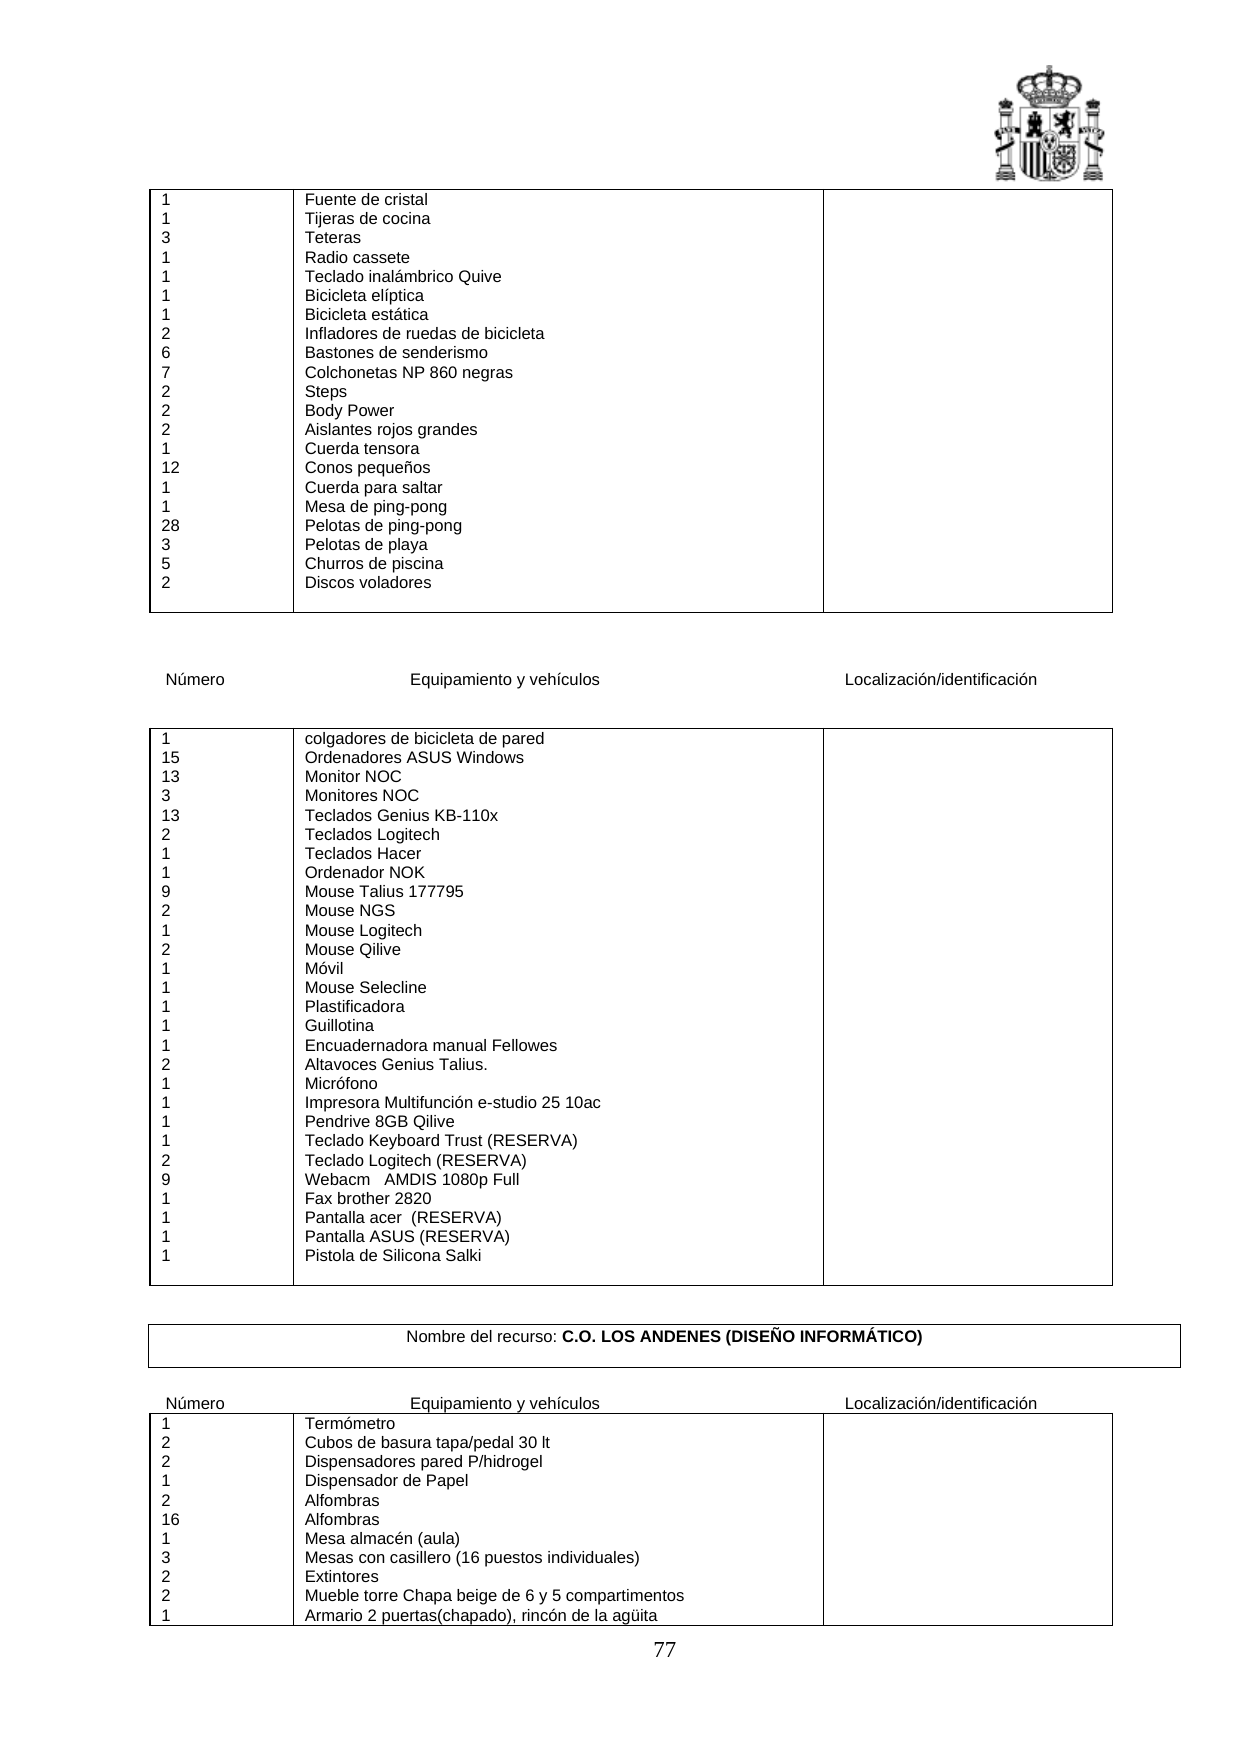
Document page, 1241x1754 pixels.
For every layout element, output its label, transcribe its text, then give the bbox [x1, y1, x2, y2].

table_header Número [154, 670, 297, 689]
table_cell [708, 689, 1116, 708]
table_cell [824, 729, 1112, 1284]
table_cell [150, 709, 154, 728]
table_header Equipamiento y vehículos [297, 670, 708, 689]
table_cell 1 15 13 3 13 2 1 1 9 2 1 2 1 1 1 1 1 2 1 1 1 1 2 9 1 1 1 1 [151, 729, 293, 1284]
table_cell [824, 190, 1112, 612]
table_cell [708, 709, 1116, 728]
table_cell 1 2 2 1 2 16 1 3 2 2 1 [151, 1414, 293, 1624]
table_header Localización/identificación [708, 1369, 1116, 1413]
table_header Número [154, 1369, 297, 1413]
table_header [150, 1369, 154, 1413]
text Nombre del recurso: C.O. LOS ANDENES (DISEÑO INFORMÁTICO) [149, 1325, 1180, 1346]
table_cell [824, 1414, 1112, 1624]
table_cell [150, 689, 154, 708]
table_cell 1 1 3 1 1 1 1 2 6 7 2 2 2 1 12 1 1 28 3 5 2 [151, 190, 293, 612]
table_cell Fuente de cristal Tijeras de cocina Teteras Radio cassete Teclado inalámbrico Quive Bicicleta elíptica Bicicleta estática Infladores de ruedas de bicicleta Bastones de senderismo Colchonetas NP 860 negras Steps Body Power Aislantes rojos grandes Cuerda tensora Conos pequeños Cuerda para saltar Mesa de ping-pong Pelotas de ping-pong Pelotas de playa Churros de piscina Discos voladores [294, 190, 823, 612]
table_header Equipamiento y vehículos [297, 1369, 708, 1413]
table_cell [154, 709, 297, 728]
table_header Localización/identificación [708, 670, 1116, 689]
table_cell [297, 689, 708, 708]
table_cell [297, 709, 708, 728]
table_cell [154, 689, 297, 708]
table_cell colgadores de bicicleta de pared Ordenadores ASUS Windows Monitor NOC Monitores NOC Teclados Genius KB-110x Teclados Logitech Teclados Hacer Ordenador NOK Mouse Talius 177795 Mouse NGS Mouse Logitech Mouse Qilive Móvil Mouse Selecline Plastificadora Guillotina Encuadernadora manual Fellowes Altavoces Genius Talius. Micrófono Impresora Multifunción e-studio 25 10ac Pendrive 8GB Qilive Teclado Keyboard Trust (RESERVA) Teclado Logitech (RESERVA) Webacm AMDIS 1080p Full Fax brother 2820 Pantalla acer (RESERVA) Pantalla ASUS (RESERVA) Pistola de Silicona Salki [294, 729, 823, 1284]
table_header [150, 670, 154, 689]
table_cell Termómetro Cubos de basura tapa/pedal 30 lt Dispensadores pared P/hidrogel Dispensador de Papel Alfombras Alfombras Mesa almacén (aula) Mesas con casillero (16 puestos individuales) Extintores Mueble torre Chapa beige de 6 y 5 compartimentos Armario 2 puertas(chapado), rincón de la agüita [294, 1414, 823, 1624]
